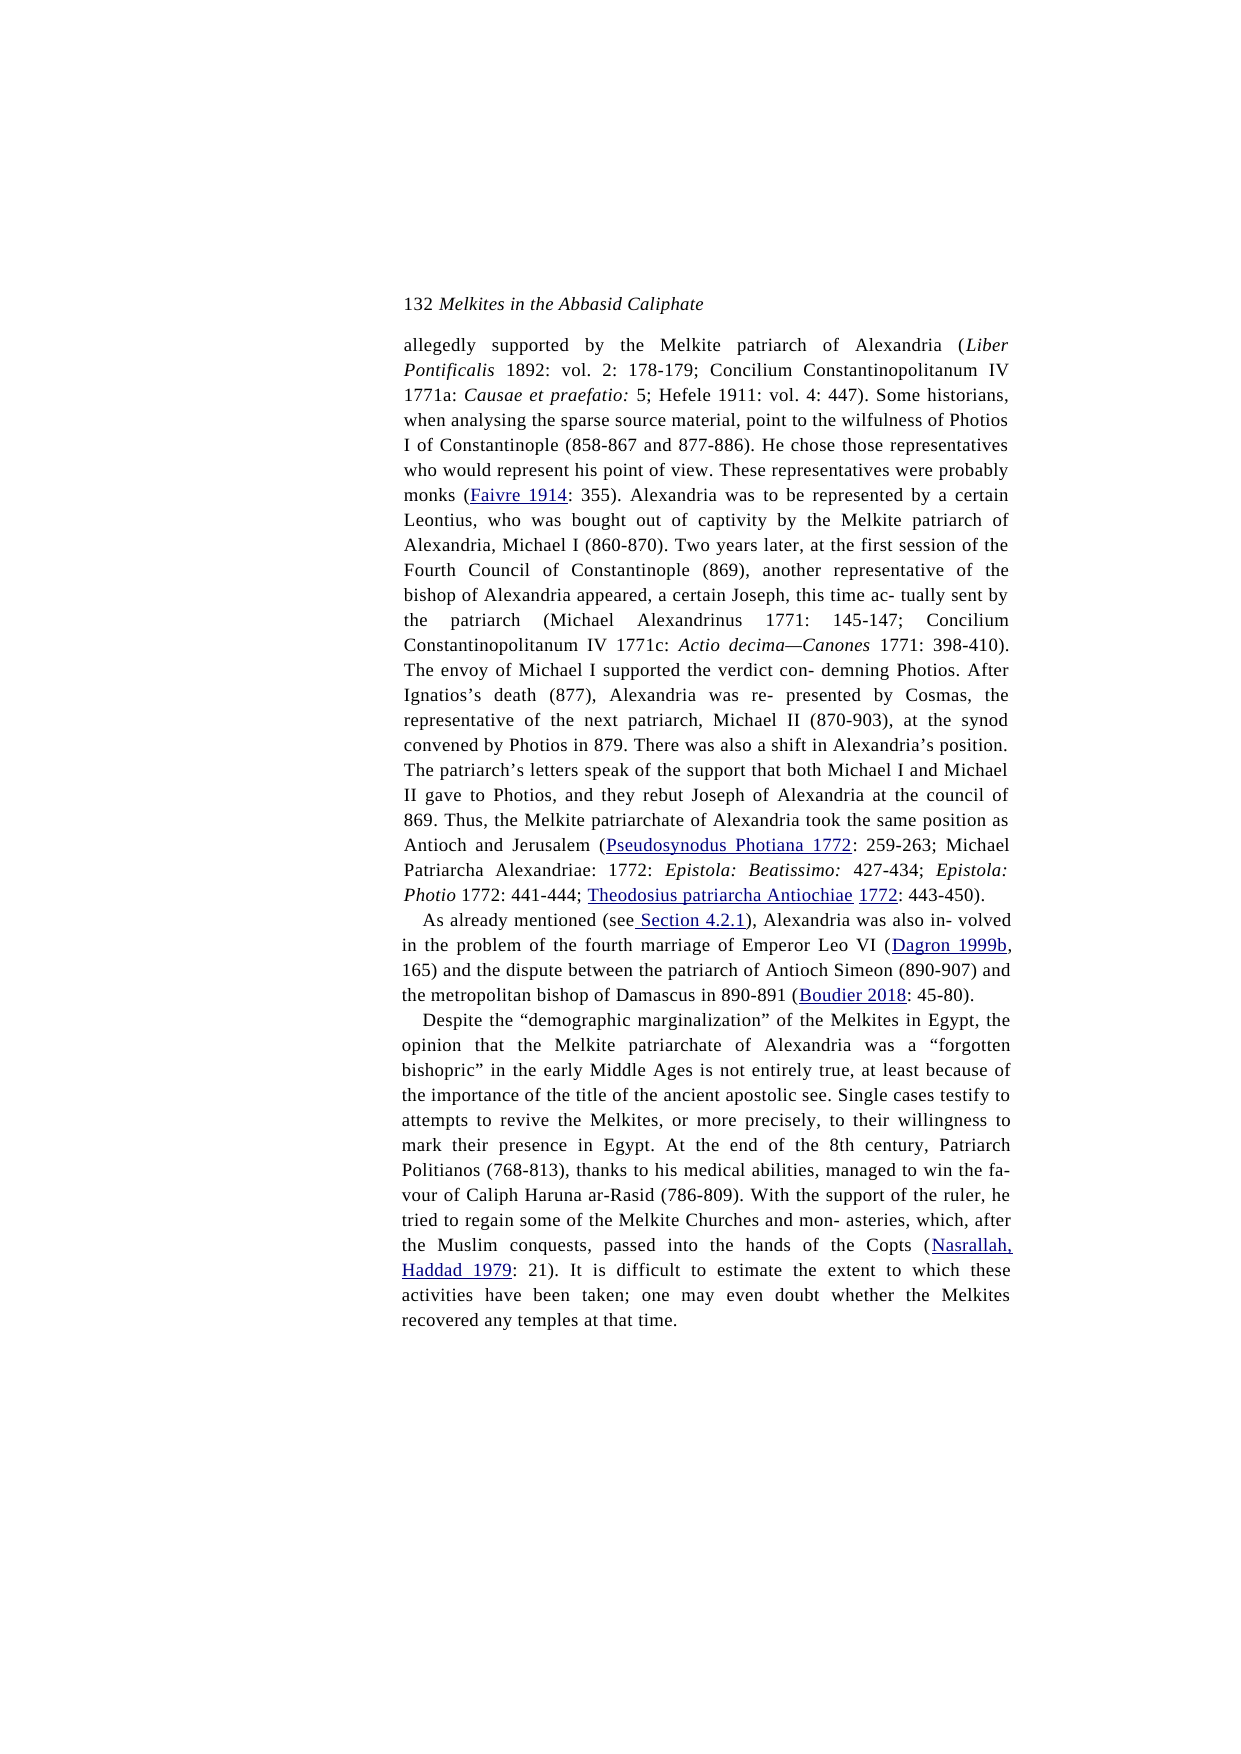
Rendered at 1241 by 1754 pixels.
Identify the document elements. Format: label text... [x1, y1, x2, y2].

text Despite the “demographic marginalization” of the Melkites in Egypt, the opinion that the Melkite patriarchate of Alexandria was a “forgotten bishopric” in the early Middle Ages is not entirely true, at least because of the importance of the title of the ancient apostolic see. Single cases testify to attempts to revive the Melkites, or more precisely, to their willingness to mark their presence in Egypt. At the end of the 8th century, Patriarch Politianos (768-813), thanks to his medical abilities, managed to win the fa- vour of Caliph Haruna ar-Rasid (786-809). With the support of the ruler, he tried to regain some of the Melkite Churches and mon- asteries, which, after the Muslim conquests, passed into the hands of the Copts (Nasrallah, Haddad 1979: 21). It is difficult to estimate the extent to which these activities have been taken; one may even doubt whether the Melkites recovered any temples at that time. [402, 1006, 1012, 1331]
text 132 Melkites in the Abbasid Caliphate [403, 295, 1016, 314]
text allegedly supported by the Melkite patriarch of Alexandria (Liber Pontificalis 1892: vol. 2: 178-179; Concilium Constantinopolitanum IV 1771a: Causae et praefatio: 5; Hefele 1911: vol. 4: 447). Some historians, when analysing the sparse source material, point to the wilfulness of Photios I of Constantinople (858-867 and 877-886). He chose those representatives who would represent his point of view. These representatives were probably monks (Faivre 1914: 355). Alexandria was to be represented by a certain Leontius, who was bought out of captivity by the Melkite patriarch of Alexandria, Michael I (860-870). Two years later, at the first session of the Fourth Council of Constantinople (869), another representative of the bishop of Alexandria appeared, a certain Joseph, this time ac- tually sent by the patriarch (Michael Alexandrinus 1771: 145-147; Concilium Constantinopolitanum IV 1771c: Actio decima—Canones 1771: 398-410). The envoy of Michael I supported the verdict con- demning Photios. After Ignatios’s death (877), Alexandria was re- presented by Cosmas, the representative of the next patriarch, Michael II (870-903), at the synod convened by Photios in 879. There was also a shift in Alexandria’s position. The patriarch’s letters speak of the support that both Michael I and Michael II gave to Photios, and they rebut Joseph of Alexandria at the council of 869. Thus, the Melkite patriarchate of Alexandria took the same position as Antioch and Jerusalem (Pseudosynodus Photiana 1772: 259-263; Michael Patriarcha Alexandriae: 1772: Epistola: Beatissimo: 427-434; Epistola: Photio 1772: 441-444; Theodosius patriarcha Antiochiae 1772: 443-450). [404, 331, 1010, 906]
text As already mentioned (see Section 4.2.1), Alexandria was also in- volved in the problem of the fourth marriage of Emperor Leo VI (Dagron 1999b, 165) and the dispute between the patriarch of Antioch Simeon (890-907) and the metropolitan bishop of Damascus in 890-891 (Boudier 2018: 45-80). [402, 906, 1012, 1006]
